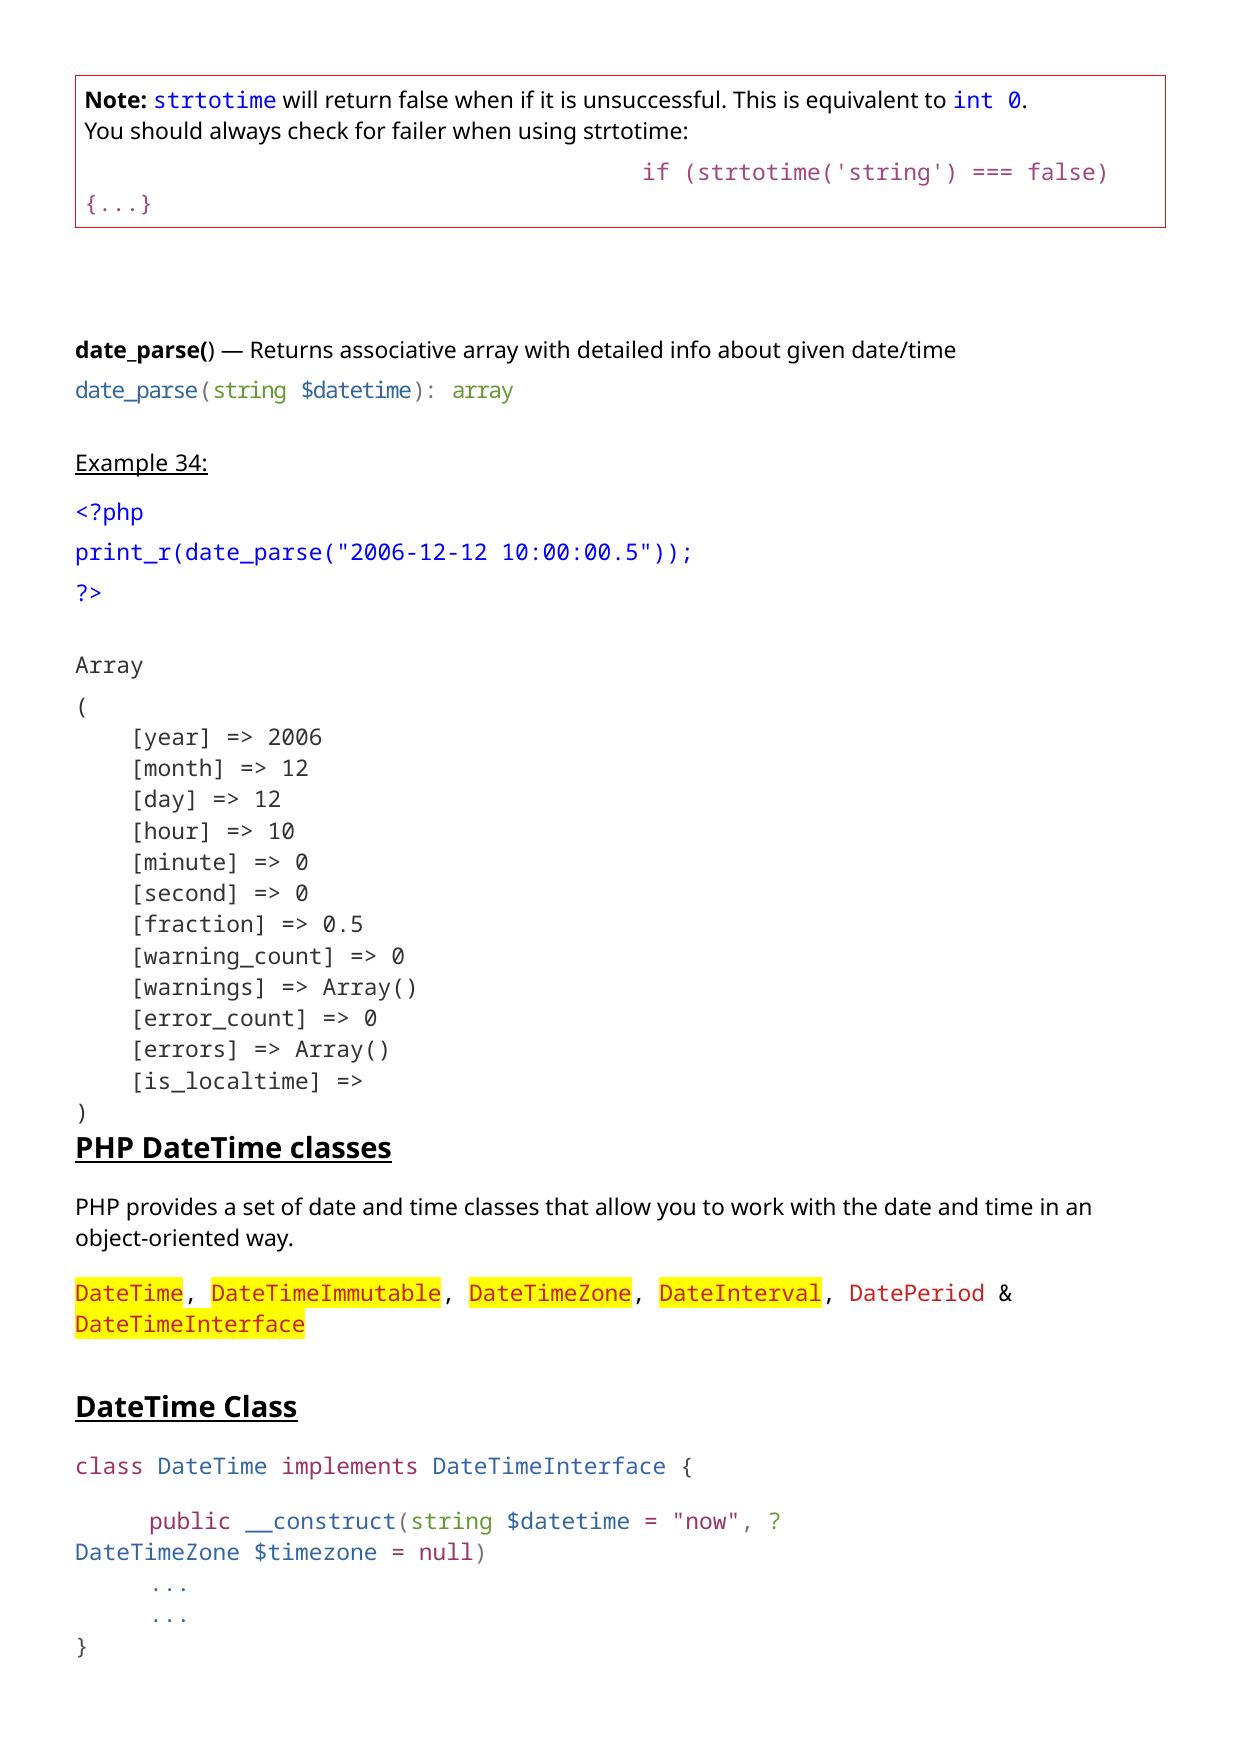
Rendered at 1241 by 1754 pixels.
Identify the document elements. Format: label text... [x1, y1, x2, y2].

text [year] => 2006 [75, 721, 1166, 752]
text Note: strtotime will return false when if it is unsuccessful. This is equivalent to int 0. [76, 76, 1165, 106]
text class DateTime implements DateTimeInterface { [75, 1450, 1166, 1481]
text ... [75, 1598, 1166, 1629]
text [fraction] => 0.5 [75, 908, 1166, 939]
text PHP provides a set of date and time classes that allow you to work with the date and time in an object-oriented way. [75, 1190, 1166, 1253]
text ... [75, 1567, 1166, 1598]
text date_parse(string $datetime): array [75, 374, 1166, 405]
text public __construct(string $datetime = "now", ?DateTimeZone $timezone = null) [75, 1504, 1166, 1567]
text DateTime, DateTimeImmutable, DateTimeZone, DateInterval, DatePeriod & DateTimeInterface [75, 1277, 1166, 1339]
text Array [75, 649, 1166, 681]
text [month] => 12 [75, 752, 1166, 783]
text [second] => 0 [75, 877, 1166, 908]
text ( [75, 689, 1166, 721]
text [day] => 12 [75, 783, 1166, 814]
text [warning_count] => 0 [75, 939, 1166, 971]
text [warnings] => Array() [75, 971, 1166, 1002]
text You should always check for failer when using strtotime: [76, 106, 1165, 146]
text [error_count] => 0 [75, 1002, 1166, 1033]
text [hour] => 10 [75, 814, 1166, 846]
text Example 34: [75, 447, 1166, 478]
text [is_localtime] => [75, 1064, 1166, 1096]
subtitle PHP DateTime classes [75, 1127, 1166, 1167]
text ) [75, 1096, 1166, 1127]
text DateTime Class [75, 1386, 1166, 1426]
text } [75, 1629, 1166, 1661]
text date_parse() — Returns associative array with detailed info about given date/time [75, 334, 1166, 365]
text ?> [75, 577, 1166, 608]
text [minute] => 0 [75, 846, 1166, 877]
text print_r(date_parse("2006-12-12 10:00:00.5")); [75, 536, 1166, 568]
text [errors] => Array() [75, 1033, 1166, 1064]
text if (strtotime('string') === false) {...} [76, 146, 1165, 227]
text <?php [75, 496, 1166, 527]
